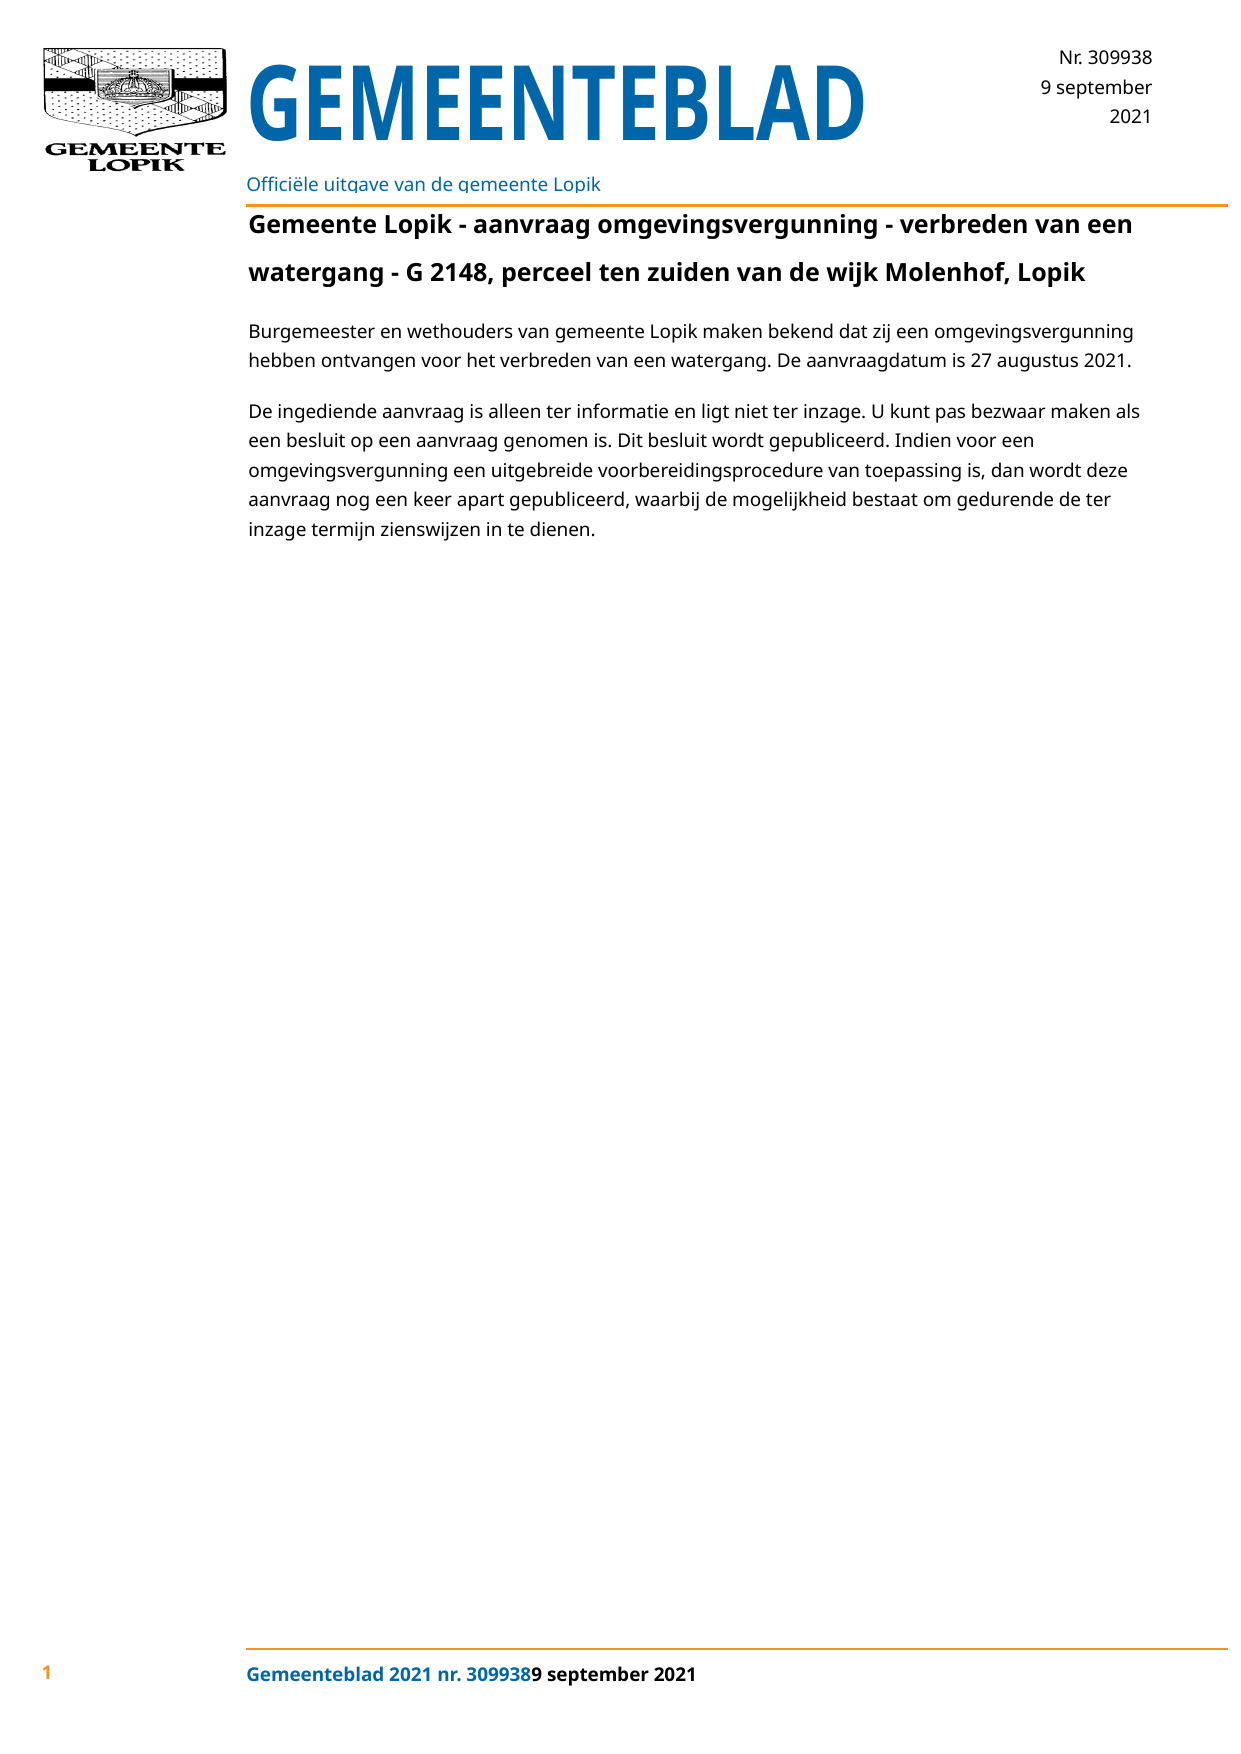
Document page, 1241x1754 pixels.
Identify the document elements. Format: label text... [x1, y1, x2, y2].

text De ingediende aanvraag is alleen ter informatie en ligt niet ter inzage. U kunt pas bezwaar maken als een besluit op een aanvraag genomen is. Dit besluit wordt gepubliceerd. Indien voor een omgevingsvergunning een uitgebreide voorbereidingsprocedure van toepassing is, dan wordt deze aanvraag nog een keer apart gepubliceerd, waarbij de mogelijkheid bestaat om gedurende de ter inzage termijn zienswijzen in te dienen. [248, 398, 1152, 542]
text Gemeente Lopik - aanvraag omgevingsvergunning - verbreden van een watergang - G 2148, perceel ten zuiden van de wijk Molenhof, Lopik [248, 207, 1152, 288]
picture [41, 47, 231, 172]
text Burgemeester en wethouders van gemeente Lopik maken bekend dat zij een omgevingsvergunning hebben ontvangen voor het verbreden van een watergang. De aanvraagdatum is 27 augustus 2021. [248, 318, 1152, 373]
